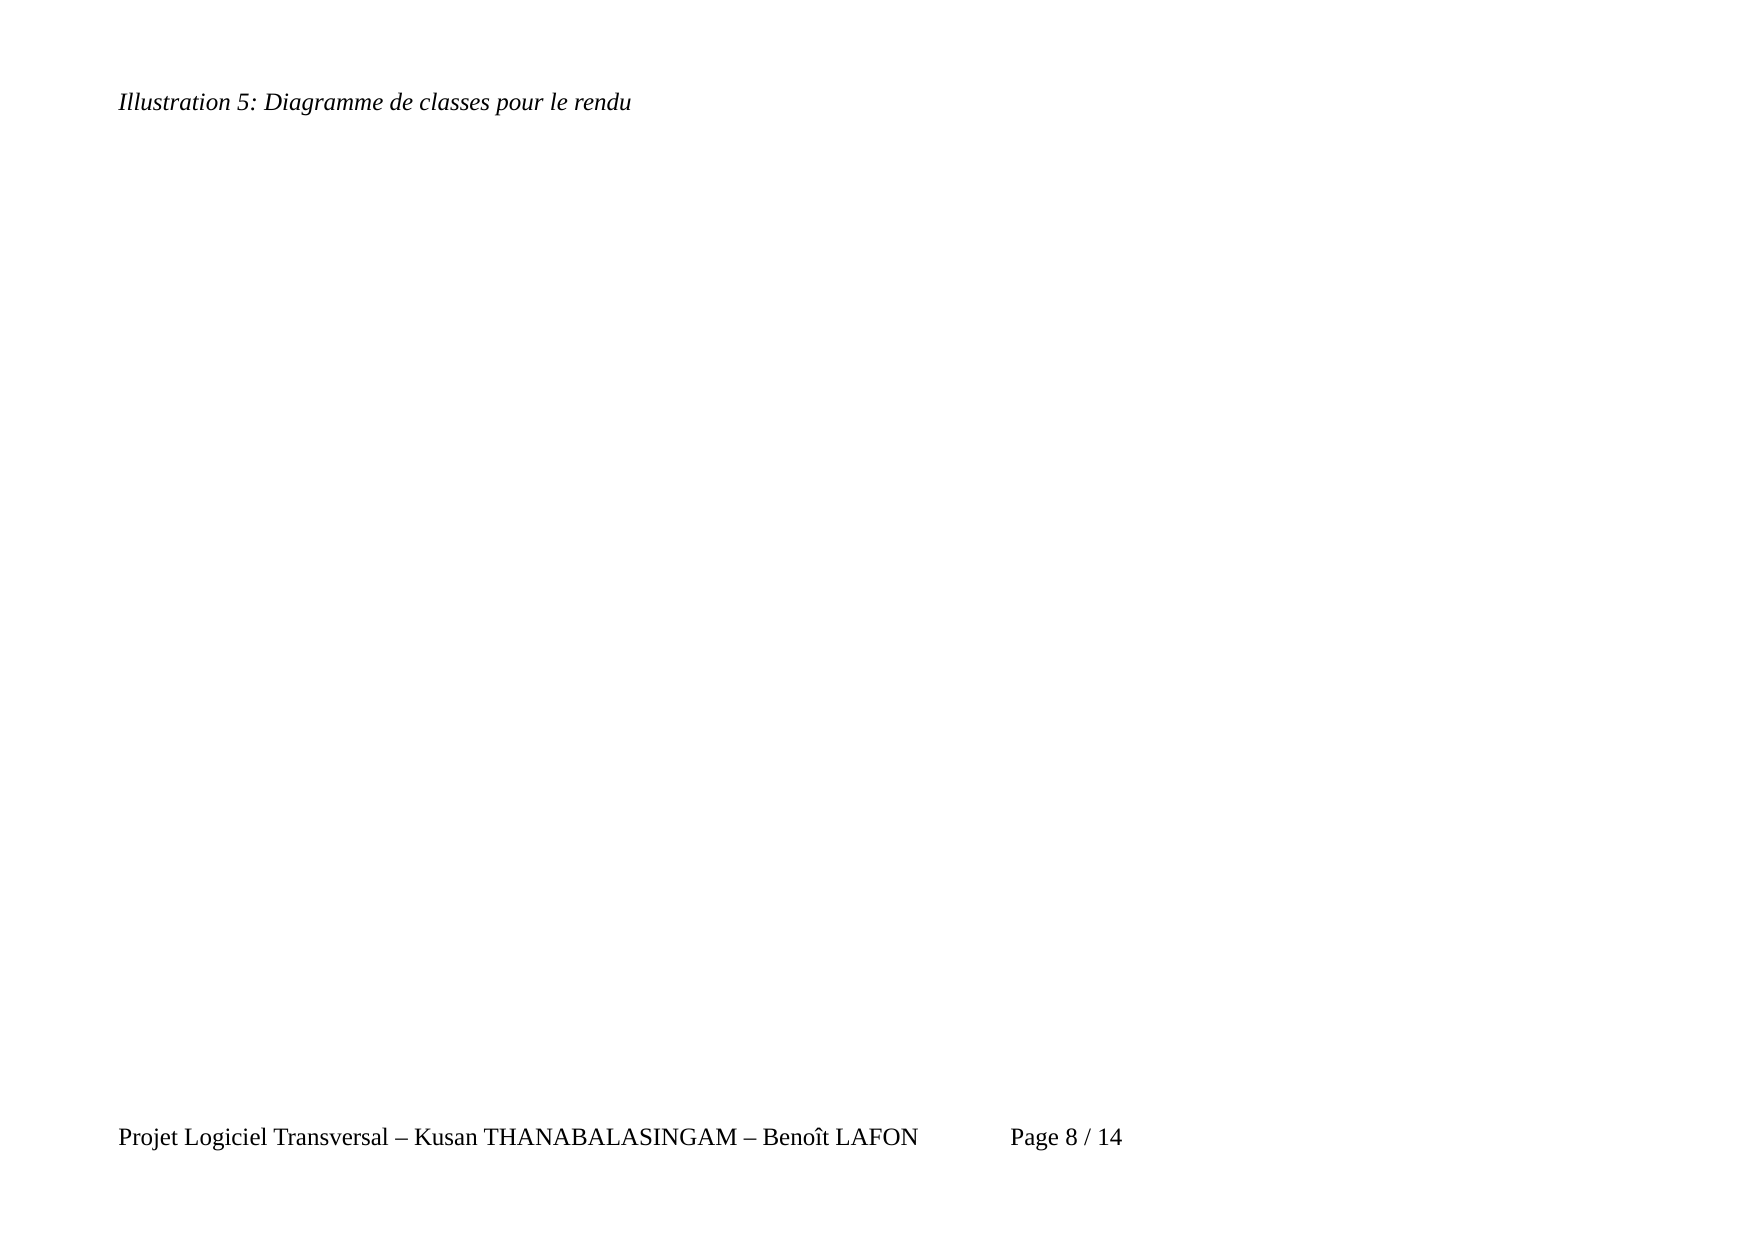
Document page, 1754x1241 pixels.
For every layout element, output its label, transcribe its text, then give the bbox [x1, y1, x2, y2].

text Illustration 5: Diagramme de classes pour le rendu [118, 87, 1636, 116]
